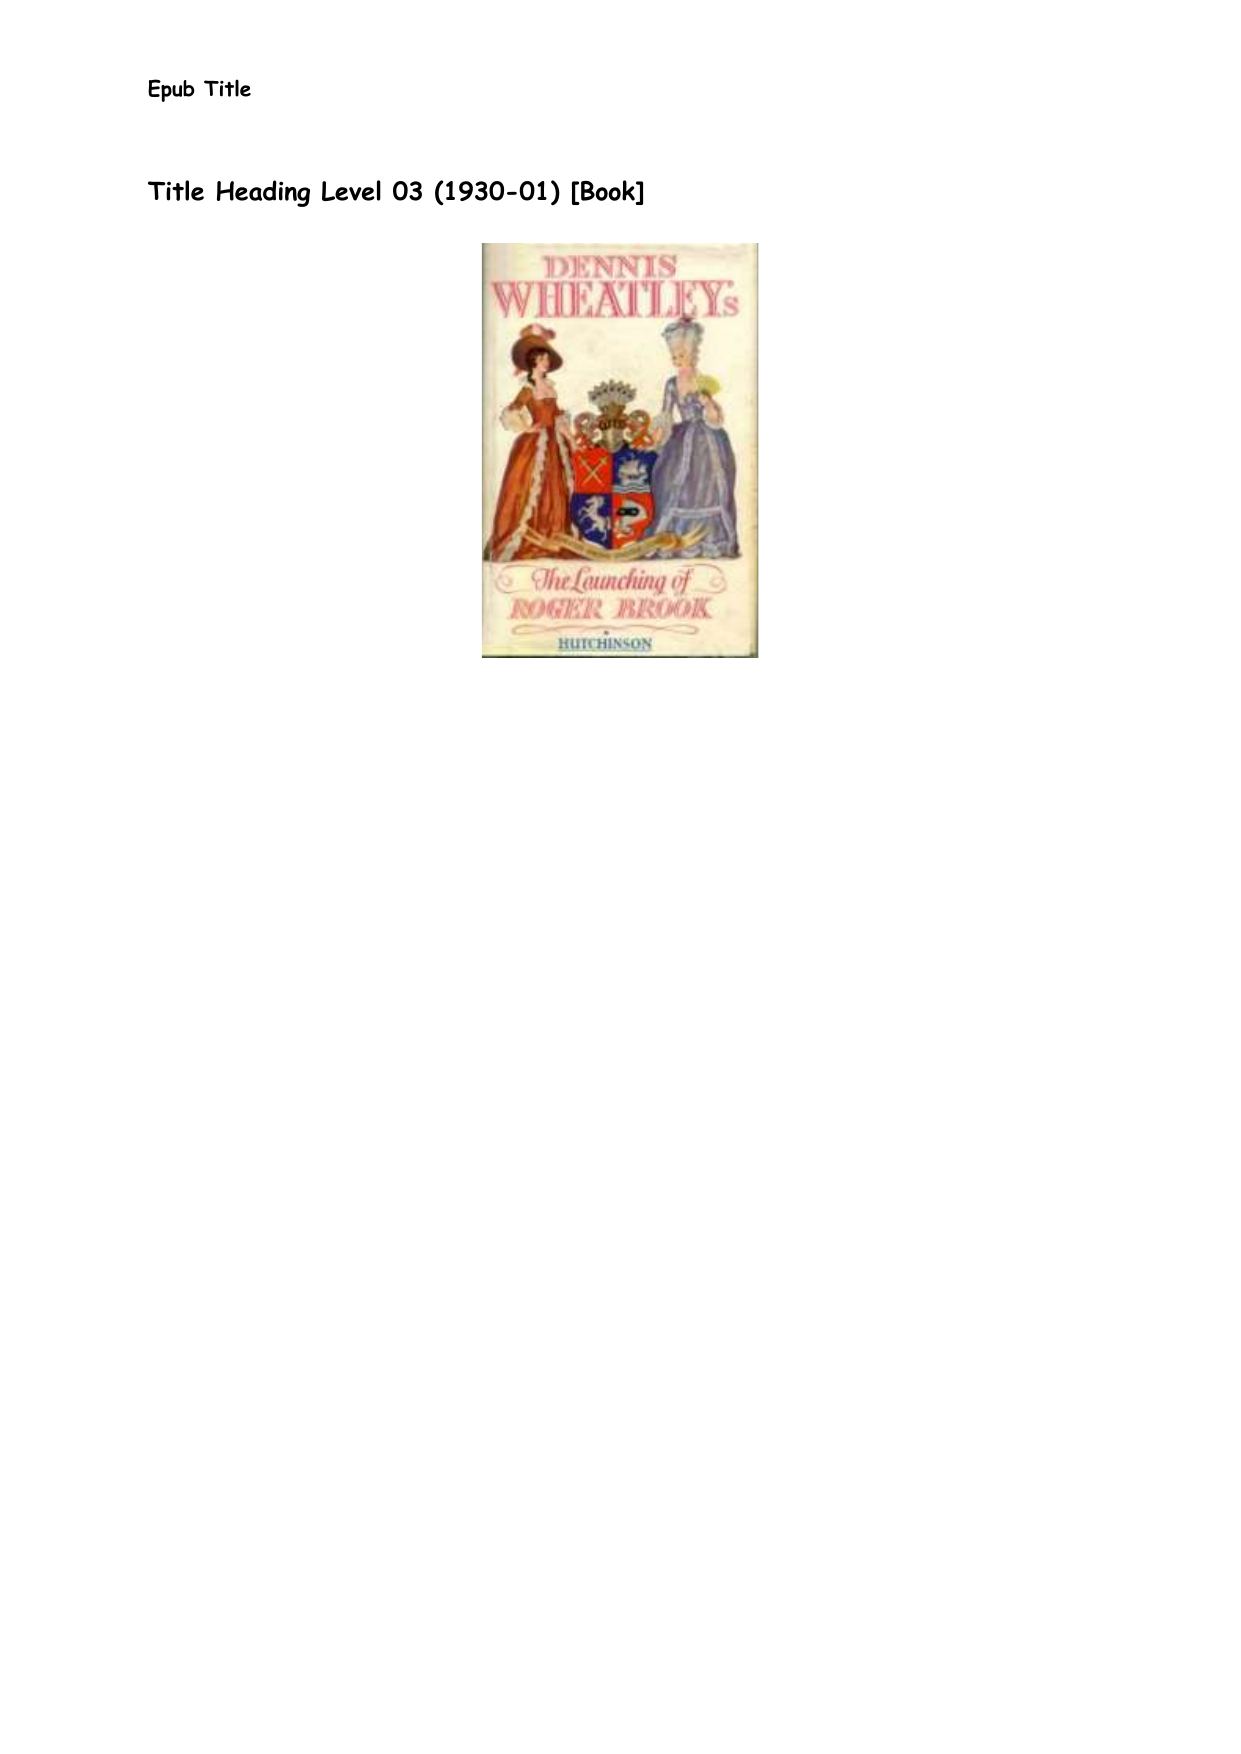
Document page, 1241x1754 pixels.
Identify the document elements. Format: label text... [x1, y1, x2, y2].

subtitle Title Heading Level 03 (1930-01) [Book] [148, 173, 1092, 208]
picture [481, 243, 759, 658]
